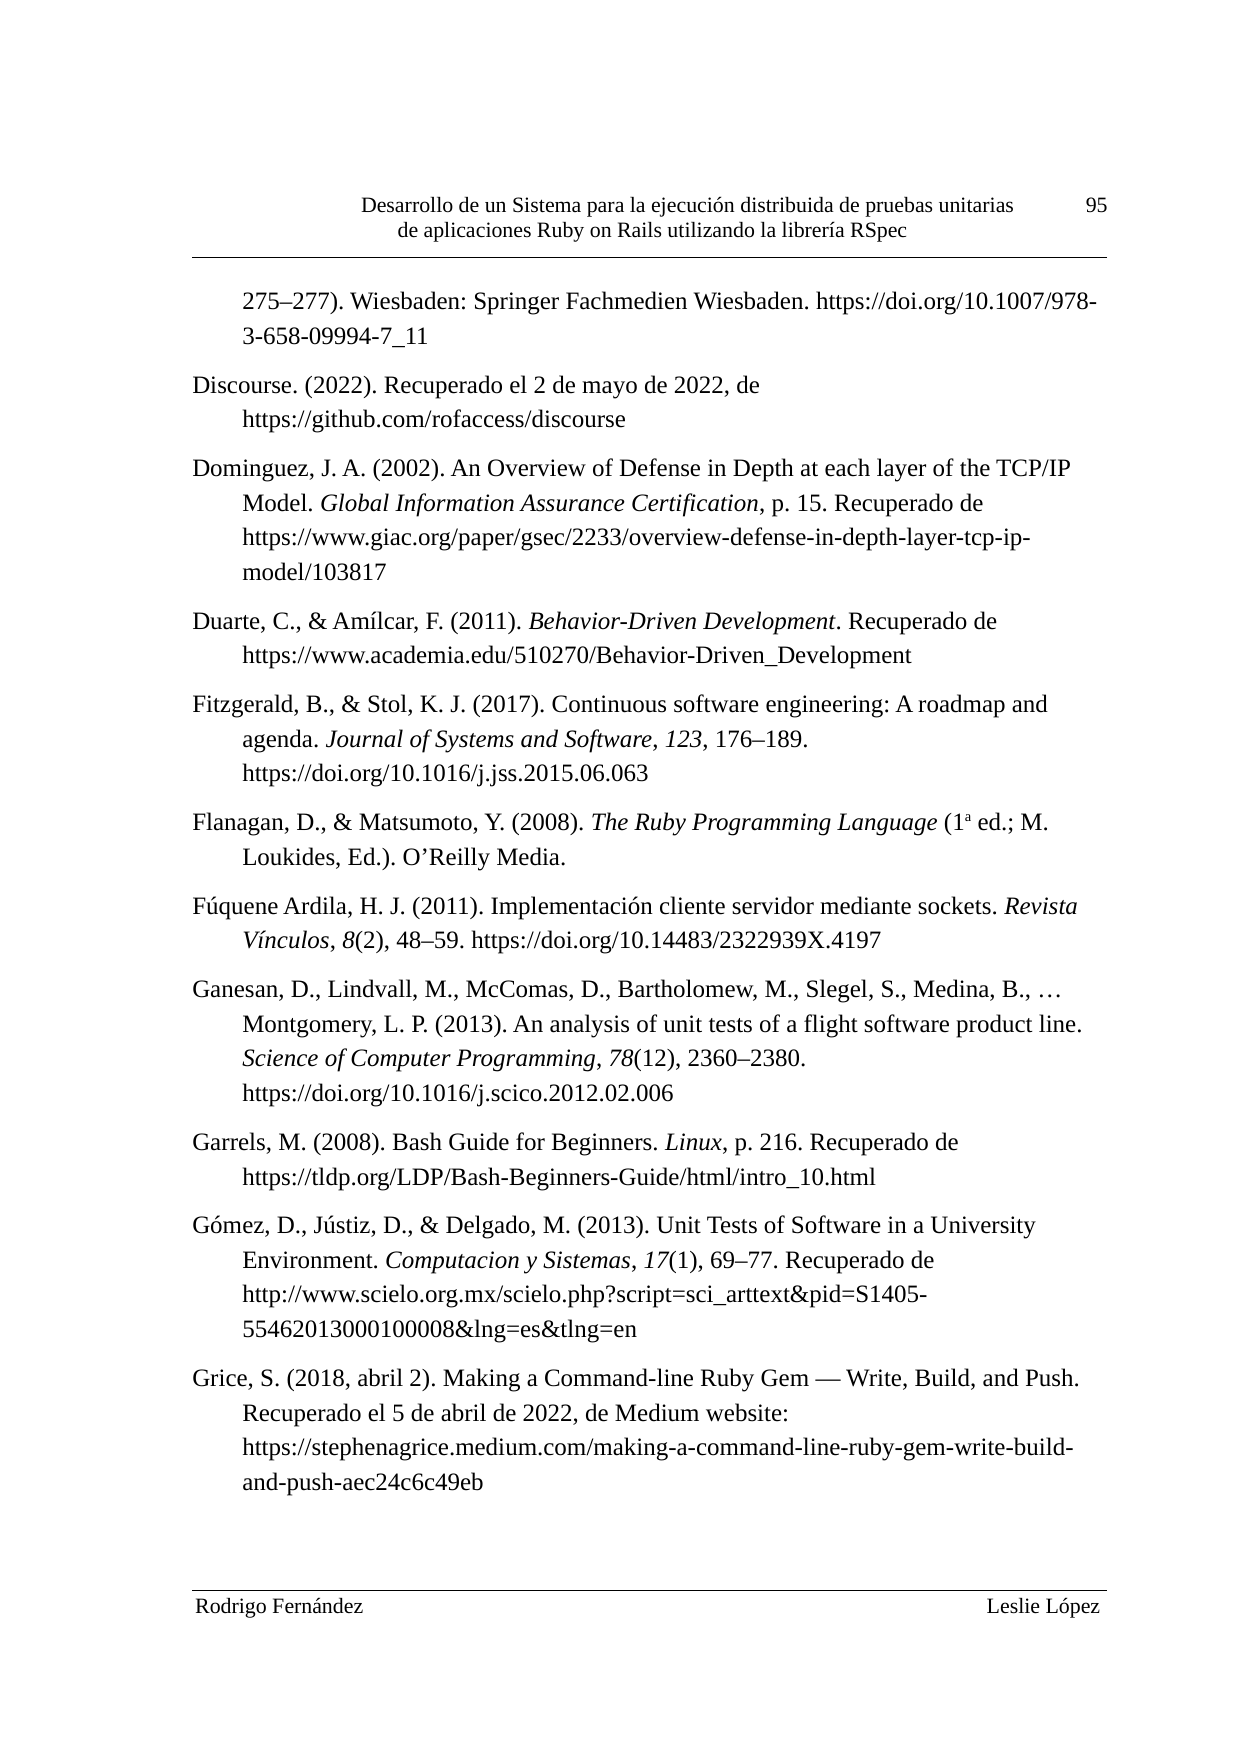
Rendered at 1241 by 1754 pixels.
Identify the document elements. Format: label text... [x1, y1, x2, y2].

text Discourse. (2022). Recuperado el 2 de mayo de 2022, de https://github.com/rofaccess/discourse [192, 370, 1107, 433]
text Dominguez, J. A. (2002). An Overview of Defense in Depth at each layer of the TCP/IP Model. Global Information Assurance Certification, p. 15. Recuperado de https://www.giac.org/paper/gsec/2233/overview-defense-in-depth-layer-tcp-ip-model/103817 [192, 453, 1107, 586]
text Duarte, C., & Amílcar, F. (2011). Behavior-Driven Development. Recuperado de https://www.academia.edu/510270/Behavior-Driven_Development [192, 606, 1107, 669]
text Flanagan, D., & Matsumoto, Y. (2008). The Ruby Programming Language (1a ed.; M. Loukides, Ed.). O’Reilly Media. [192, 807, 1107, 871]
text Fúquene Ardila, H. J. (2011). Implementación cliente servidor mediante sockets. Revista Vínculos, 8(2), 48–59. https://doi.org/10.14483/2322939X.4197 [192, 891, 1107, 954]
text 275–277). Wiesbaden: Springer Fachmedien Wiesbaden. https://doi.org/10.1007/978-3-658-09994-7_11 [192, 286, 1107, 349]
text Garrels, M. (2008). Bash Guide for Beginners. Linux, p. 216. Recuperado de https://tldp.org/LDP/Bash-Beginners-Guide/html/intro_10.html [192, 1127, 1107, 1190]
text Gómez, D., Jústiz, D., & Delgado, M. (2013). Unit Tests of Software in a University Environment. Computacion y Sistemas, 17(1), 69–77. Recuperado de http://www.scielo.org.mx/scielo.php?script=sci_arttext&pid=S1405-55462013000100008&lng=es&tlng=en [192, 1211, 1107, 1343]
text Grice, S. (2018, abril 2). Making a Command-line Ruby Gem — Write, Build, and Push. Recuperado el 5 de abril de 2022, de Medium website: https://stephenagrice.medium.com/making-a-command-line-ruby-gem-write-build-and-push-aec24c6c49eb [192, 1363, 1107, 1495]
text Ganesan, D., Lindvall, M., McComas, D., Bartholomew, M., Slegel, S., Medina, B., … Montgomery, L. P. (2013). An analysis of unit tests of a flight software product line. Science of Computer Programming, 78(12), 2360–2380. https://doi.org/10.1016/j.scico.2012.02.006 [192, 974, 1107, 1107]
text Fitzgerald, B., & Stol, K. J. (2017). Continuous software engineering: A roadmap and agenda. Journal of Systems and Software, 123, 176–189. https://doi.org/10.1016/j.jss.2015.06.063 [192, 689, 1107, 787]
